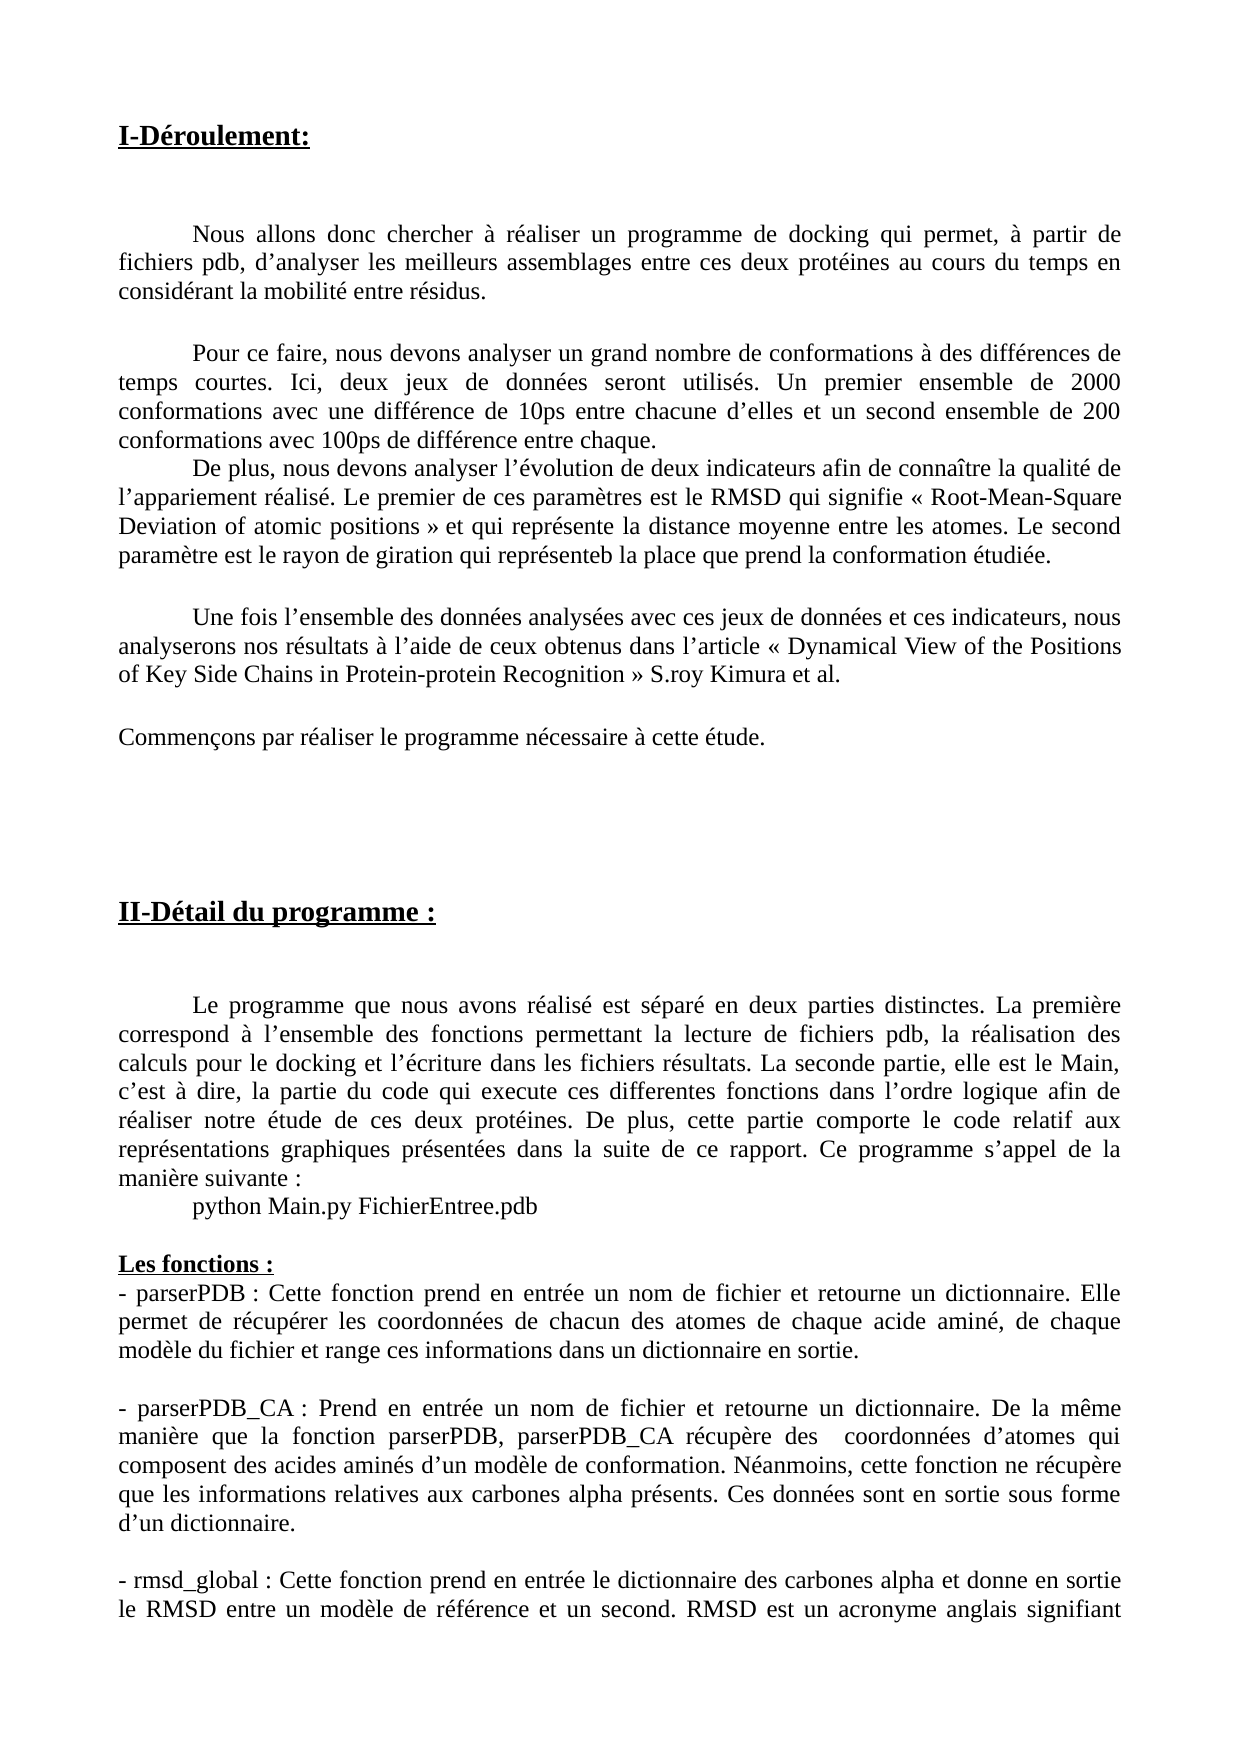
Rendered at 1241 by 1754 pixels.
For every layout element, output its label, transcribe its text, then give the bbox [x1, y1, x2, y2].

text Nous allons donc chercher à réaliser un programme de docking qui permet, à partir de fichiers pdb, d’analyser les meilleurs assemblages entre ces deux protéines au cours du temps en considérant la mobilité entre résidus. [118, 219, 1122, 305]
text Le programme que nous avons réalisé est séparé en deux parties distinctes. La première correspond à l’ensemble des fonctions permettant la lecture de fichiers pdb, la réalisation des calculs pour le docking et l’écriture dans les fichiers résultats. La seconde partie, elle est le Main, c’est à dire, la partie du code qui execute ces differentes fonctions dans l’ordre logique afin de réaliser notre étude de ces deux protéines. De plus, cette partie comporte le code relatif aux représentations graphiques présentées dans la suite de ce rapport. Ce programme s’appel de la manière suivante : [118, 990, 1122, 1191]
text - parserPDB : Cette fonction prend en entrée un nom de fichier et retourne un dictionnaire. Elle permet de récupérer les coordonnées de chacun des atomes de chaque acide aminé, de chaque modèle du fichier et range ces informations dans un dictionnaire en sortie. [118, 1278, 1122, 1364]
text - parserPDB_CA : Prend en entrée un nom de fichier et retourne un dictionnaire. De la même manière que la fonction parserPDB, parserPDB_CA récupère des coordonnées d’atomes qui composent des acides aminés d’un modèle de conformation. Néanmoins, cette fonction ne récupère que les informations relatives aux carbones alpha présents. Ces données sont en sortie sous forme d’un dictionnaire. [118, 1393, 1122, 1536]
text Commençons par réaliser le programme nécessaire à cette étude. [118, 722, 1122, 751]
text Une fois l’ensemble des données analysées avec ces jeux de données et ces indicateurs, nous analyserons nos résultats à l’aide de ceux obtenus dans l’article « Dynamical View of the Positions of Key Side Chains in Protein-protein Recognition » S.roy Kimura et al. [118, 602, 1122, 688]
text De plus, nous devons analyser l’évolution de deux indicateurs afin de connaître la qualité de l’appariement réalisé. Le premier de ces paramètres est le RMSD qui signifie « Root-Mean-Square Deviation of atomic positions » et qui représente la distance moyenne entre les atomes. Le second paramètre est le rayon de giration qui représenteb la place que prend la conformation étudiée. [118, 453, 1122, 568]
text python Main.py FichierEntree.pdb [118, 1191, 1122, 1220]
text - rmsd_global : Cette fonction prend en entrée le dictionnaire des carbones alpha et donne en sortie le RMSD entre un modèle de référence et un second. RMSD est un acronyme anglais signifiant [118, 1565, 1122, 1623]
text Pour ce faire, nous devons analyser un grand nombre de conformations à des différences de temps courtes. Ici, deux jeux de données seront utilisés. Un premier ensemble de 2000 conformations avec une différence de 10ps entre chacune d’elles et un second ensemble de 200 conformations avec 100ps de différence entre chaque. [118, 338, 1122, 453]
text I-Déroulement: [118, 118, 1122, 152]
text Les fonctions : [118, 1249, 1122, 1278]
text II-Détail du programme : [118, 894, 1122, 928]
